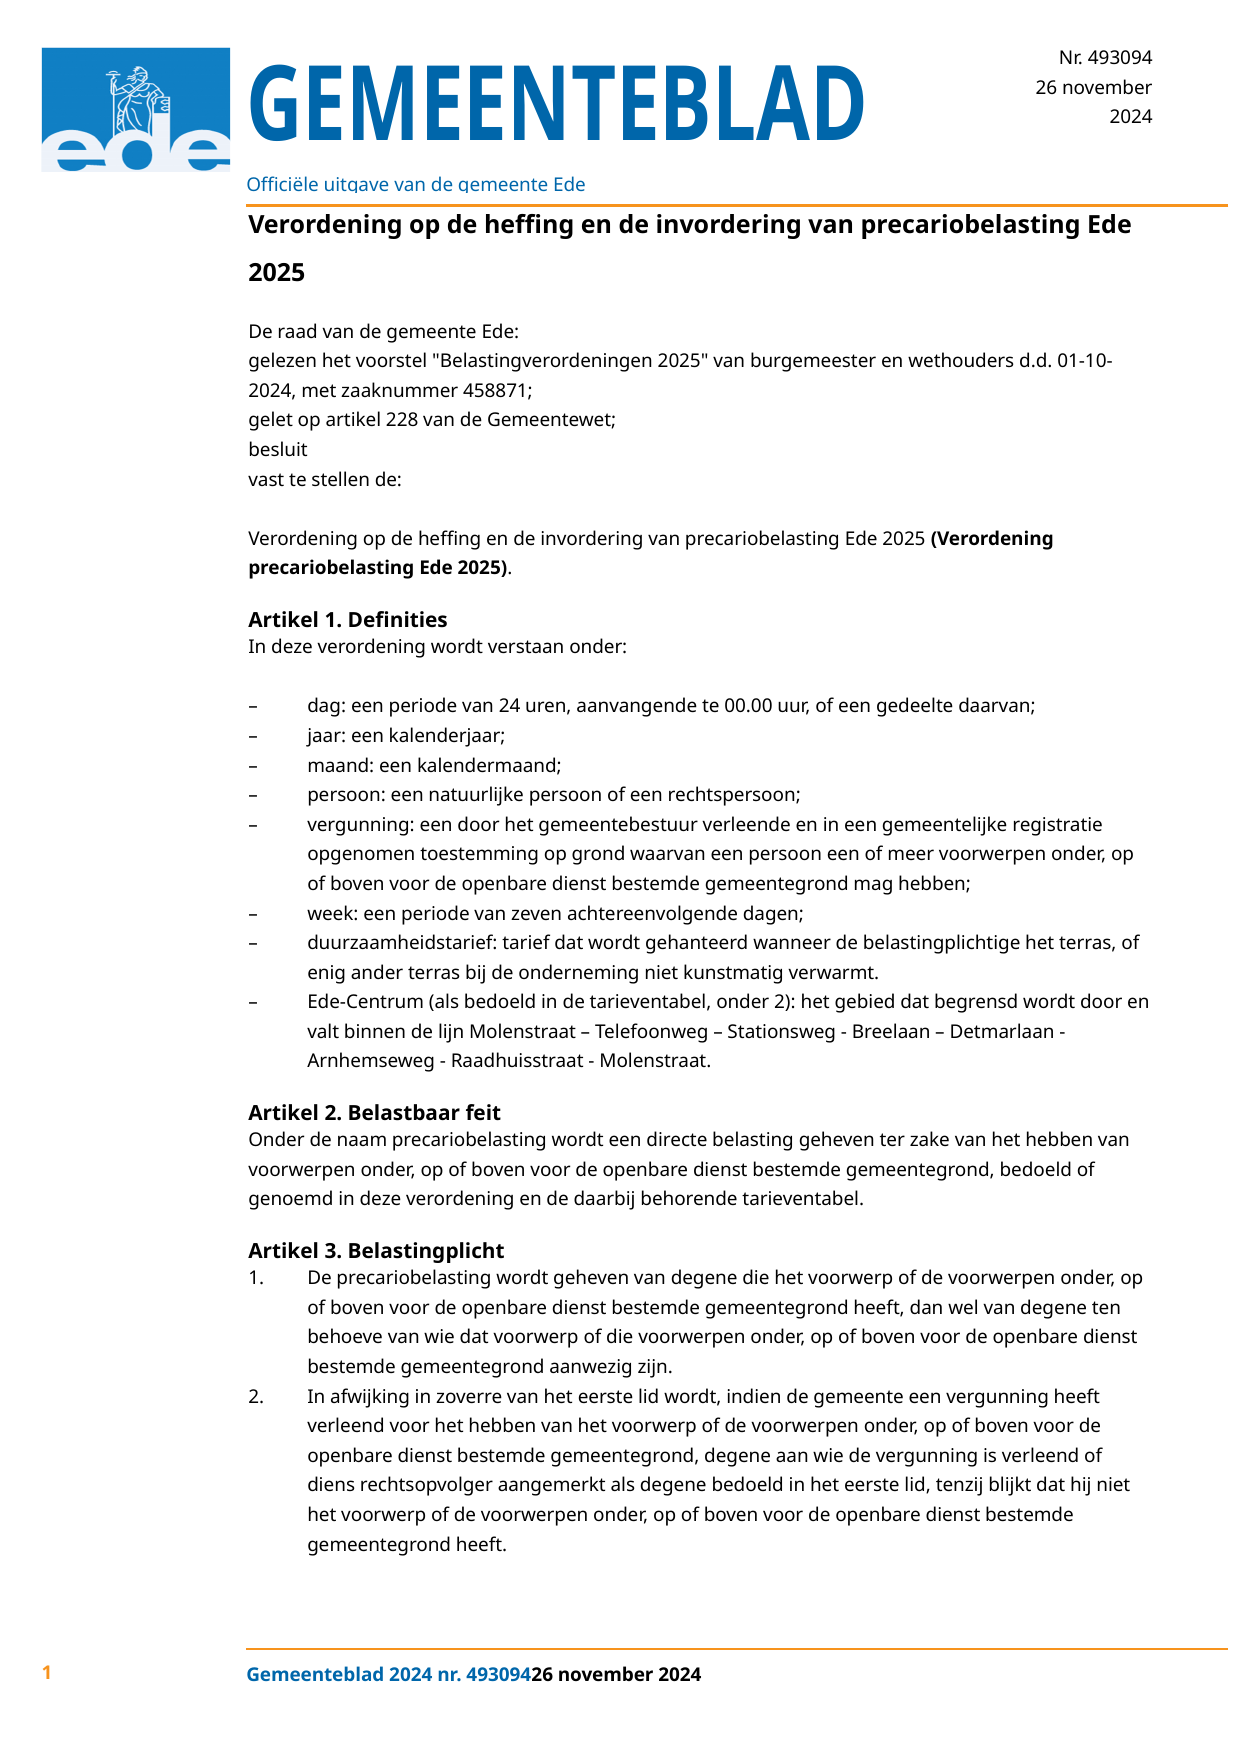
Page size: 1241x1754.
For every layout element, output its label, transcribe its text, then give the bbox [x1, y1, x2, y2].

text In deze verordening wordt verstaan onder: [248, 633, 1152, 659]
text Onder de naam precariobelasting wordt een directe belasting geheven ter zake van het hebben van voorwerpen onder, op of boven voor de openbare dienst bestemde gemeentegrond, bedoeld of genoemd in deze verordening en de daarbij behorende tarieventabel. [248, 1126, 1152, 1211]
text Artikel 3. Belastingplicht [248, 1236, 1152, 1264]
text gelet op artikel 228 van de Gemeentewet; [248, 407, 1152, 432]
list maand: een kalendermaand; [248, 752, 1152, 777]
list week: een periode van zeven achtereenvolgende dagen; [248, 900, 1152, 925]
list vergunning: een door het gemeentebestuur verleende en in een gemeentelijke registratie opgenomen toestemming op grond waarvan een persoon een of meer voorwerpen onder, op of boven voor de openbare dienst bestemde gemeentegrond mag hebben; [248, 811, 1152, 896]
list jaar: een kalenderjaar; [248, 722, 1152, 748]
text Artikel 1. Definities [248, 605, 1152, 633]
list In afwijking in zoverre van het eerste lid wordt, indien de gemeente een vergunning heeft verleend voor het hebben van het voorwerp of de voorwerpen onder, op of boven voor de openbare dienst bestemde gemeentegrond, degene aan wie de vergunning is verleend of diens rechtsopvolger aangemerkt als degene bedoeld in het eerste lid, tenzij blijkt dat hij niet het voorwerp of de voorwerpen onder, op of boven voor de openbare dienst bestemde gemeentegrond heeft. [248, 1383, 1152, 1556]
text Verordening op de heffing en de invordering van precariobelasting Ede 2025 [248, 207, 1152, 288]
list duurzaamheidstarief: tarief dat wordt gehanteerd wanneer de belastingplichtige het terras, of enig ander terras bij de onderneming niet kunstmatig verwarmt. [248, 929, 1152, 984]
list De precariobelasting wordt geheven van degene die het voorwerp of de voorwerpen onder, op of boven voor de openbare dienst bestemde gemeentegrond heeft, dan wel van degene ten behoeve van wie dat voorwerp of die voorwerpen onder, op of boven voor de openbare dienst bestemde gemeentegrond aanwezig zijn. [248, 1264, 1152, 1379]
text vast te stellen de: [248, 466, 1152, 492]
text gelezen het voorstel "Belastingverordeningen 2025" van burgemeester en wethouders d.d. 01-10-2024, met zaaknummer 458871; [248, 347, 1152, 403]
list dag: een periode van 24 uren, aanvangende te 00.00 uur, of een gedeelte daarvan; [248, 693, 1152, 718]
text besluit [248, 436, 1152, 462]
list Ede-Centrum (als bedoeld in de tarieventabel, onder 2): het gebied dat begrensd wordt door en valt binnen de lijn Molenstraat – Telefoonweg – Stationsweg - Breelaan – Detmarlaan - Arnhemseweg - Raadhuisstraat - Molenstraat. [248, 988, 1152, 1073]
text De raad van de gemeente Ede: [248, 318, 1152, 344]
list persoon: een natuurlijke persoon of een rechtspersoon; [248, 781, 1152, 807]
text Verordening op de heffing en de invordering van precariobelasting Ede 2025 (Verordening precariobelasting Ede 2025). [248, 525, 1152, 580]
picture [41, 47, 231, 172]
text Artikel 2. Belastbaar feit [248, 1098, 1152, 1126]
